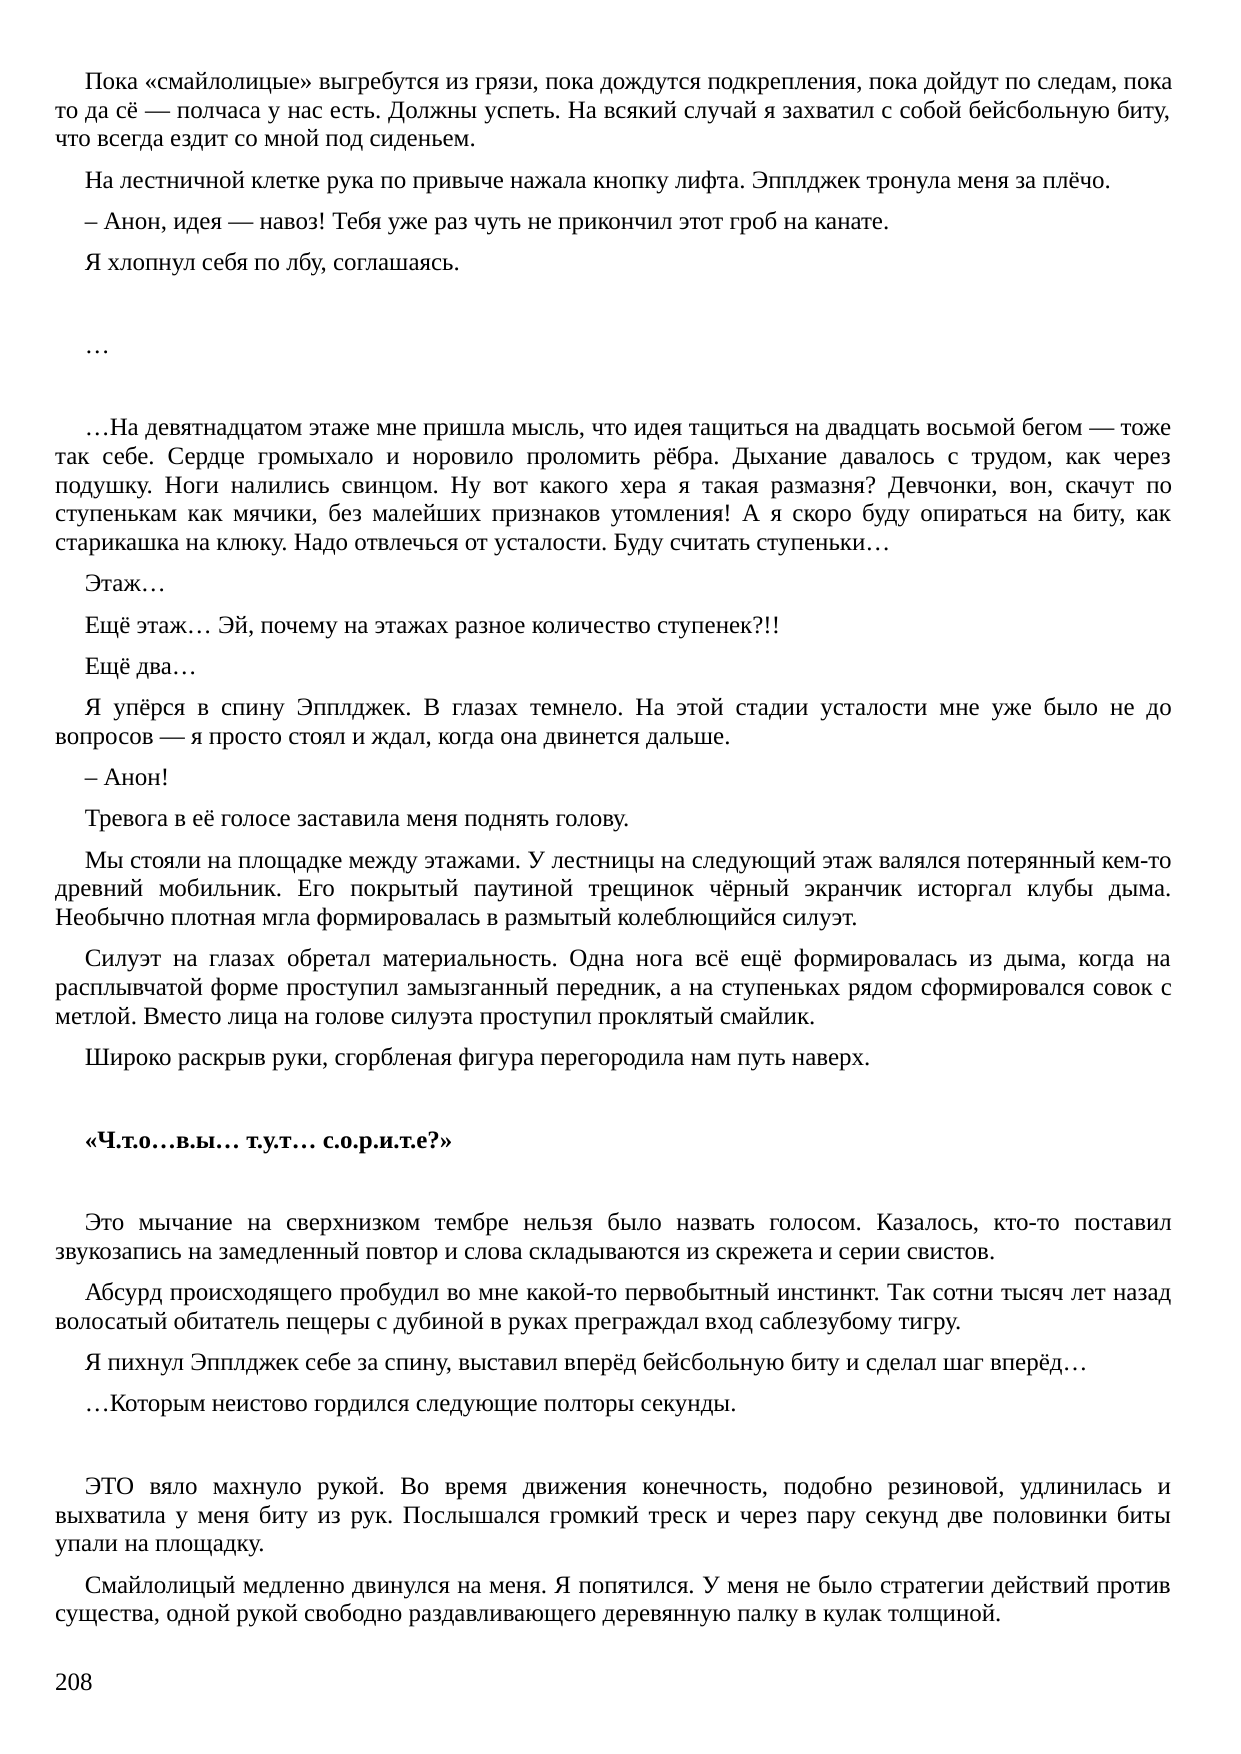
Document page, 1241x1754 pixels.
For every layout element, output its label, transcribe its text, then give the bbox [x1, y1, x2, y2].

text Этаж… [55, 568, 1173, 597]
text ЭТО вяло махнуло рукой. Во время движения конечность, подобно резиновой, удлинилась и выхватила у меня биту из рук. Послышался громкий треск и через пару секунд две половинки биты упали на площадку. [55, 1471, 1173, 1557]
text …Которым неистово гордился следующие полторы секунды. [55, 1388, 1173, 1417]
text Мы стояли на площадке между этажами. У лестницы на следующий этаж валялся потерянный кем-то древний мобильник. Его покрытый паутиной трещинок чёрный экранчик исторгал клубы дыма. Необычно плотная мгла формировалась в размытый колеблющийся силуэт. [55, 845, 1173, 931]
text – Анон, идея — навоз! Тебя уже раз чуть не прикончил этот гроб на канате. [55, 206, 1173, 235]
text Смайлолицый медленно двинулся на меня. Я попятился. У меня не было стратегии действий против существа, одной рукой свободно раздавливающего деревянную палку в кулак толщиной. [55, 1570, 1173, 1627]
text Тревога в её голосе заставила меня поднять голову. [55, 803, 1173, 832]
text «Ч.т.о…в.ы… т.у.т… с.о.р.и.т.е?» [55, 1125, 1173, 1153]
text Это мычание на сверхнизком тембре нельзя было назвать голосом. Казалось, кто-то поставил звукозапись на замедленный повтор и слова складываются из скрежета и серии свистов. [55, 1207, 1173, 1265]
text Широко раскрыв руки, сгорбленая фигура перегородила нам путь наверх. [55, 1042, 1173, 1071]
text … [55, 330, 1173, 358]
text …На девятнадцатом этаже мне пришла мысль, что идея тащиться на двадцать восьмой бегом — тоже так себе. Сердце громыхало и норовило проломить рёбра. Дыхание давалось с трудом, как через подушку. Ноги налились свинцом. Ну вот какого хера я такая размазня? Девчонки, вон, скачут по ступенькам как мячики, без малейших признаков утомления! А я скоро буду опираться на биту, как старикашка на клюку. Надо отвлечься от усталости. Буду считать ступеньки… [55, 412, 1173, 556]
text Я пихнул Эпплджек себе за спину, выставил вперёд бейсбольную биту и сделал шаг вперёд… [55, 1347, 1173, 1376]
text Абсурд происходящего пробудил во мне какой-то первобытный инстинкт. Так сотни тысяч лет назад волосатый обитатель пещеры с дубиной в руках преграждал вход саблезубому тигру. [55, 1277, 1173, 1335]
text Ещё этаж… Эй, почему на этажах разное количество ступенек?!! [55, 610, 1173, 638]
text На лестничной клетке рука по привыче нажала кнопку лифта. Эпплджек тронула меня за плёчо. [55, 165, 1173, 193]
text Я упёрся в спину Эпплджек. В глазах темнело. На этой стадии усталости мне уже было не до вопросов — я просто стоял и ждал, когда она двинется дальше. [55, 692, 1173, 750]
text – Анон! [55, 762, 1173, 791]
text Пока «смайлолицые» выгребутся из грязи, пока дождутся подкрепления, пока дойдут по следам, пока то да сё — полчаса у нас есть. Должны успеть. На всякий случай я захватил с собой бейсбольную биту, что всегда ездит со мной под сиденьем. [55, 66, 1173, 152]
text Ещё два… [55, 651, 1173, 680]
text Я хлопнул себя по лбу, соглашаясь. [55, 247, 1173, 276]
text Силуэт на глазах обретал материальность. Одна нога всё ещё формировалась из дыма, когда на расплывчатой форме проступил замызганный передник, а на ступеньках рядом сформировался совок с метлой. Вместо лица на голове силуэта проступил проклятый смайлик. [55, 943, 1173, 1030]
